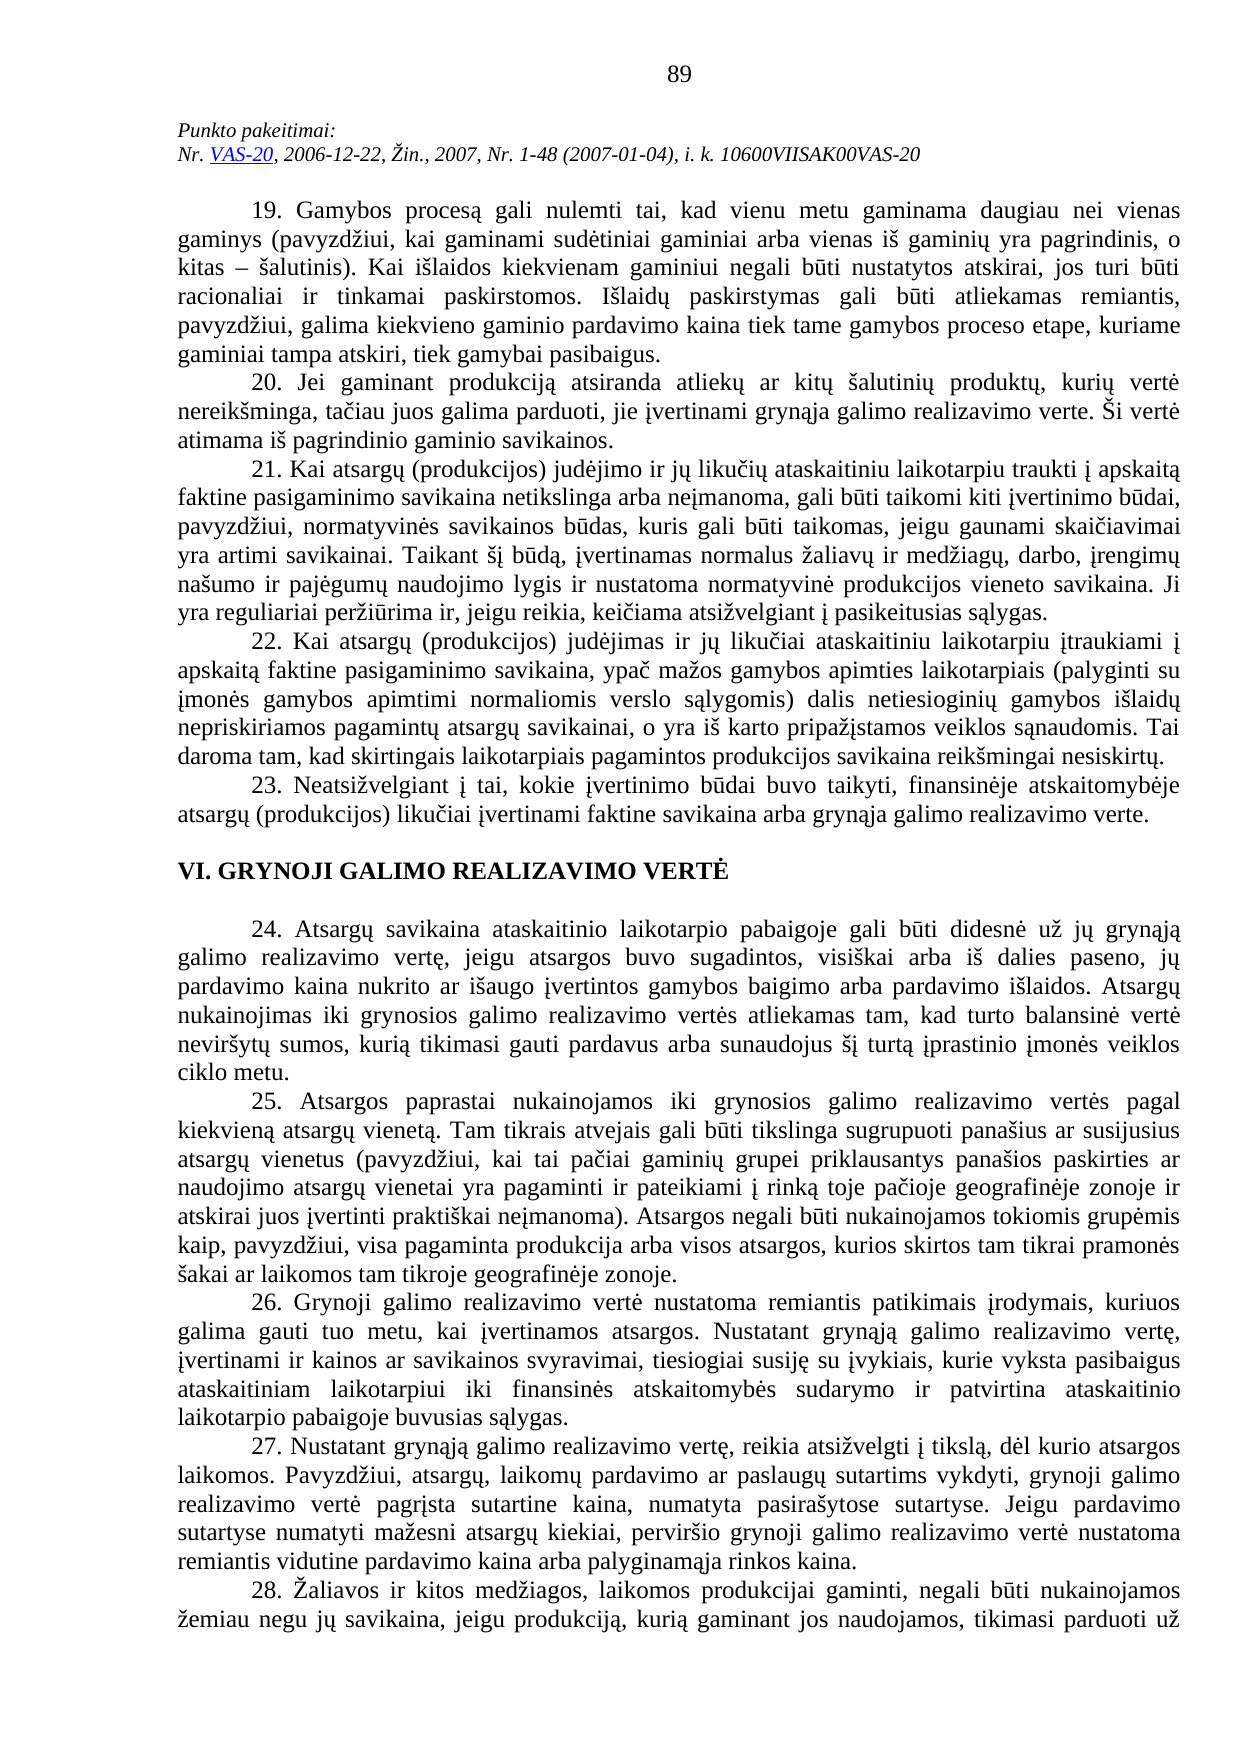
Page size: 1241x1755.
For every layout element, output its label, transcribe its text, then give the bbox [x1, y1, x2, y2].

text 28. Žaliavos ir kitos medžiagos, laikomos produkcijai gaminti, negali būti nukainojamos žemiau negu jų savikaina, jeigu produkciją, kurią gaminant jos naudojamos, tikimasi parduoti už [177, 1575, 1181, 1632]
text 27. Nustatant grynąją galimo realizavimo vertę, reikia atsižvelgti į tikslą, dėl kurio atsargos laikomos. Pavyzdžiui, atsargų, laikomų pardavimo ar paslaugų sutartims vykdyti, grynoji galimo realizavimo vertė pagrįsta sutartine kaina, numatyta pasirašytose sutartyse. Jeigu pardavimo sutartyse numatyti mažesni atsargų kiekiai, perviršio grynoji galimo realizavimo vertė nustatoma remiantis vidutine pardavimo kaina arba palyginamąja rinkos kaina. [177, 1431, 1181, 1575]
text 19. Gamybos procesą gali nulemti tai, kad vienu metu gaminama daugiau nei vienas gaminys (pavyzdžiui, kai gaminami sudėtiniai gaminiai arba vienas iš gaminių yra pagrindinis, o kitas – šalutinis). Kai išlaidos kiekvienam gaminiui negali būti nustatytos atskirai, jos turi būti racionaliai ir tinkamai paskirstomos. Išlaidų paskirstymas gali būti atliekamas remiantis, pavyzdžiui, galima kiekvieno gaminio pardavimo kaina tiek tame gamybos proceso etape, kuriame gaminiai tampa atskiri, tiek gamybai pasibaigus. [177, 195, 1181, 367]
text 20. Jei gaminant produkciją atsiranda atliekų ar kitų šalutinių produktų, kurių vertė nereikšminga, tačiau juos galima parduoti, jie įvertinami grynąja galimo realizavimo verte. Ši vertė atimama iš pagrindinio gaminio savikainos. [177, 367, 1181, 454]
text 23. Neatsižvelgiant į tai, kokie įvertinimo būdai buvo taikyti, finansinėje atskaitomybėje atsargų (produkcijos) likučiai įvertinami faktine savikaina arba grynąja galimo realizavimo verte. [177, 770, 1181, 827]
text 21. Kai atsargų (produkcijos) judėjimo ir jų likučių ataskaitiniu laikotarpiu traukti į apskaitą faktine pasigaminimo savikaina netikslinga arba neįmanoma, gali būti taikomi kiti įvertinimo būdai, pavyzdžiui, normatyvinės savikainos būdas, kuris gali būti taikomas, jeigu gaunami skaičiavimai yra artimi savikainai. Taikant šį būdą, įvertinamas normalus žaliavų ir medžiagų, darbo, įrengimų našumo ir pajėgumų naudojimo lygis ir nustatoma normatyvinė produkcijos vieneto savikaina. Ji yra reguliariai peržiūrima ir, jeigu reikia, keičiama atsižvelgiant į pasikeitusias sąlygas. [177, 454, 1181, 626]
text 22. Kai atsargų (produkcijos) judėjimas ir jų likučiai ataskaitiniu laikotarpiu įtraukiami į apskaitą faktine pasigaminimo savikaina, ypač mažos gamybos apimties laikotarpiais (palyginti su įmonės gamybos apimtimi normaliomis verslo sąlygomis) dalis netiesioginių gamybos išlaidų nepriskiriamos pagamintų atsargų savikainai, o yra iš karto pripažįstamos veiklos sąnaudomis. Tai daroma tam, kad skirtingais laikotarpiais pagamintos produkcijos savikaina reikšmingai nesiskirtų. [177, 626, 1181, 770]
text Punkto pakeitimai: [177, 118, 1181, 142]
text Nr. VAS-20, 2006-12-22, Žin., 2007, Nr. 1-48 (2007-01-04), i. k. 10600VIISAK00VAS-20 [177, 142, 1181, 166]
text VI. GRYNOJI GALIMO REALIZAVIMO VERTĖ [177, 856, 1181, 885]
text 24. Atsargų savikaina ataskaitinio laikotarpio pabaigoje gali būti didesnė už jų grynąją galimo realizavimo vertę, jeigu atsargos buvo sugadintos, visiškai arba iš dalies paseno, jų pardavimo kaina nukrito ar išaugo įvertintos gamybos baigimo arba pardavimo išlaidos. Atsargų nukainojimas iki grynosios galimo realizavimo vertės atliekamas tam, kad turto balansinė vertė neviršytų sumos, kurią tikimasi gauti pardavus arba sunaudojus šį turtą įprastinio įmonės veiklos ciklo metu. [177, 914, 1181, 1086]
text 26. Grynoji galimo realizavimo vertė nustatoma remiantis patikimais įrodymais, kuriuos galima gauti tuo metu, kai įvertinamos atsargos. Nustatant grynąją galimo realizavimo vertę, įvertinami ir kainos ar savikainos svyravimai, tiesiogiai susiję su įvykiais, kurie vyksta pasibaigus ataskaitiniam laikotarpiui iki finansinės atskaitomybės sudarymo ir patvirtina ataskaitinio laikotarpio pabaigoje buvusias sąlygas. [177, 1287, 1181, 1431]
text 25. Atsargos paprastai nukainojamos iki grynosios galimo realizavimo vertės pagal kiekvieną atsargų vienetą. Tam tikrais atvejais gali būti tikslinga sugrupuoti panašius ar susijusius atsargų vienetus (pavyzdžiui, kai tai pačiai gaminių grupei priklausantys panašios paskirties ar naudojimo atsargų vienetai yra pagaminti ir pateikiami į rinką toje pačioje geografinėje zonoje ir atskirai juos įvertinti praktiškai neįmanoma). Atsargos negali būti nukainojamos tokiomis grupėmis kaip, pavyzdžiui, visa pagaminta produkcija arba visos atsargos, kurios skirtos tam tikrai pramonės šakai ar laikomos tam tikroje geografinėje zonoje. [177, 1086, 1181, 1287]
